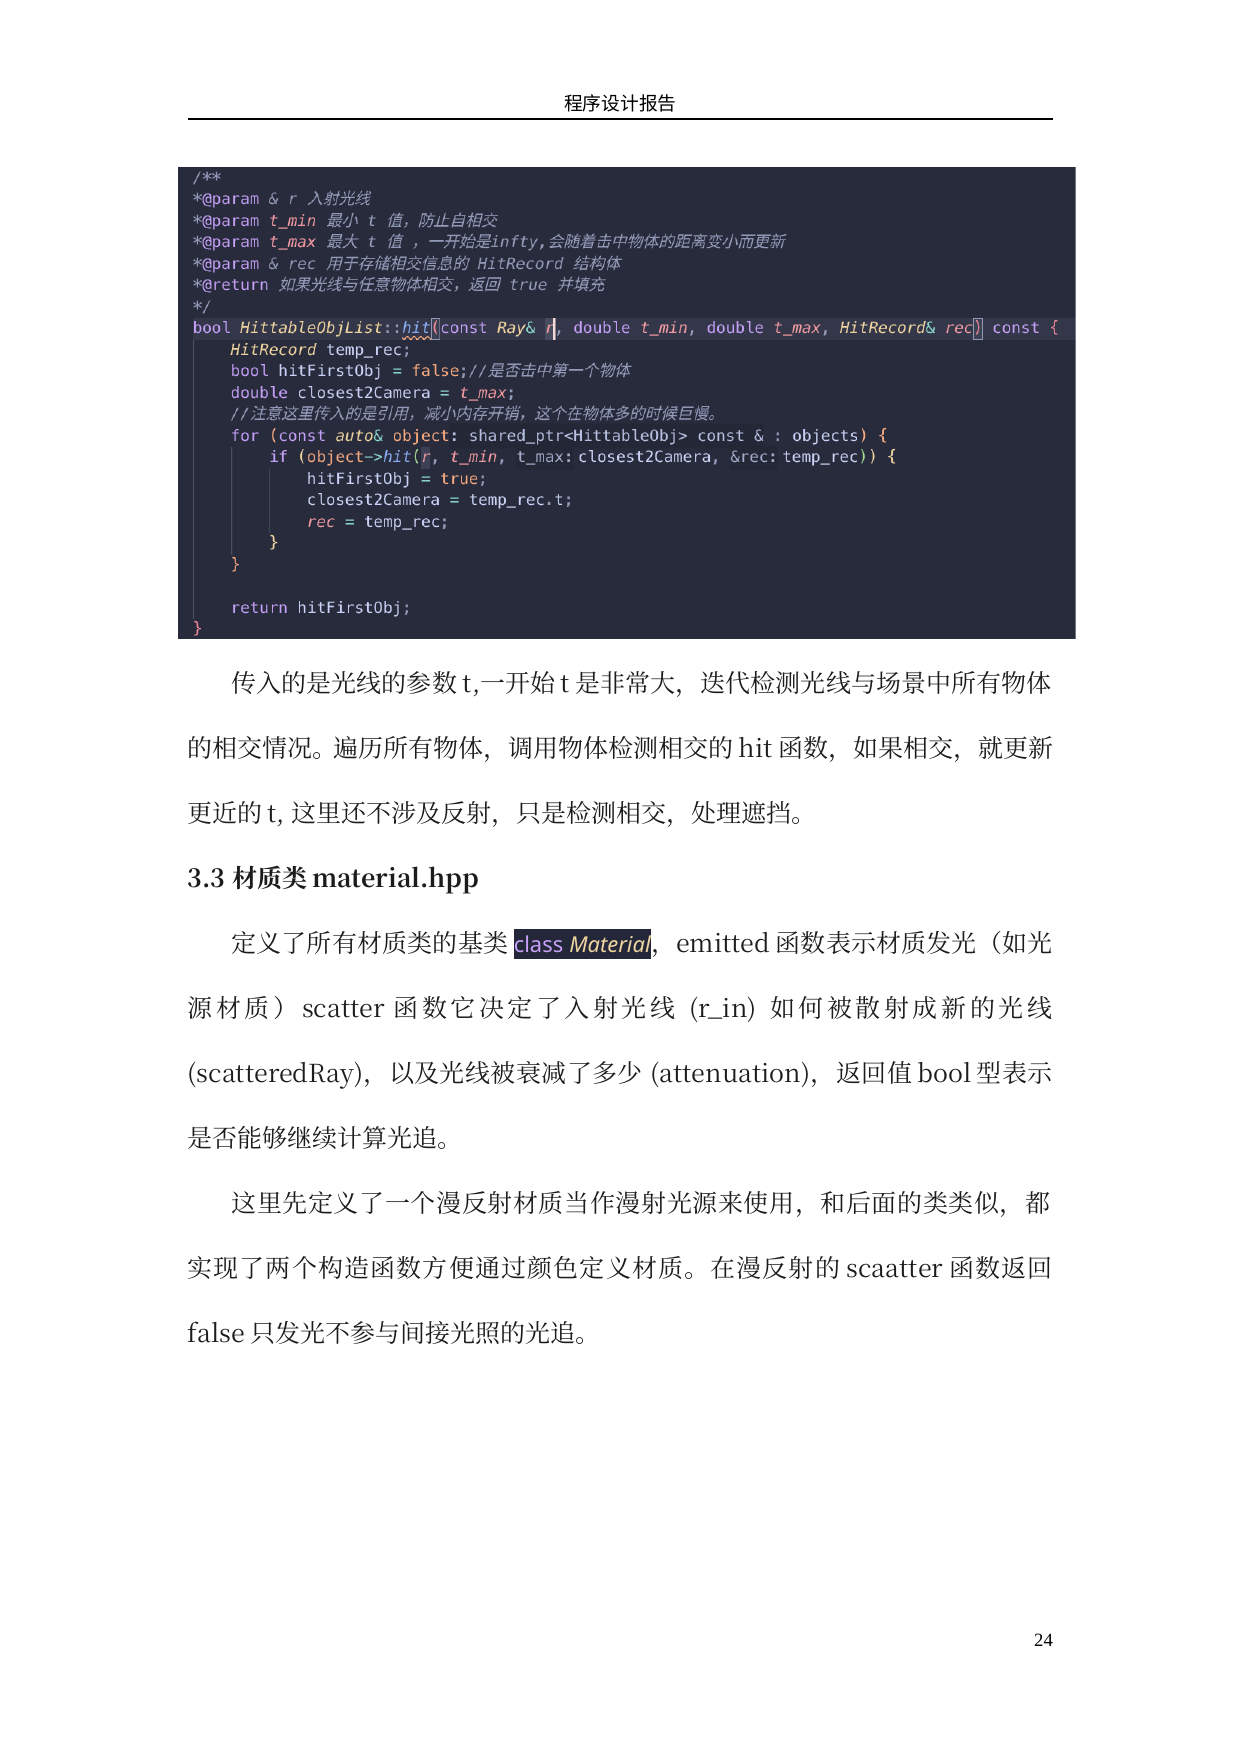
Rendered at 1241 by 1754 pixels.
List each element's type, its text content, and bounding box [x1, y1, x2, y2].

text [187, 162, 1053, 167]
text 3.3 材质类material.hpp [187, 844, 1053, 909]
text 定义了所有材质类的基类class Material，emitted函数表示材质发光（如光源材质）scatter函数它决定了入射光线 (r_in) 如何被散射成新的光线 (scatteredRay)，以及光线被衰减了多少 (attenuation)，返回值bool型表示是否能够继续计算光追。 [187, 909, 1053, 1169]
text 传入的是光线的参数t,一开始t是非常大，迭代检测光线与场景中所有物体的相交情况。遍历所有物体，调用物体检测相交的hit函数，如果相交，就更新更近的t, 这里还不涉及反射，只是检测相交，处理遮挡。 [187, 639, 1053, 844]
text 这里先定义了一个漫反射材质当作漫射光源来使用，和后面的类类似，都实现了两个构造函数方便通过颜色定义材质。在漫反射的scaatter函数返回false只发光不参与间接光照的光追。 [187, 1169, 1053, 1364]
picture [178, 167, 1076, 639]
